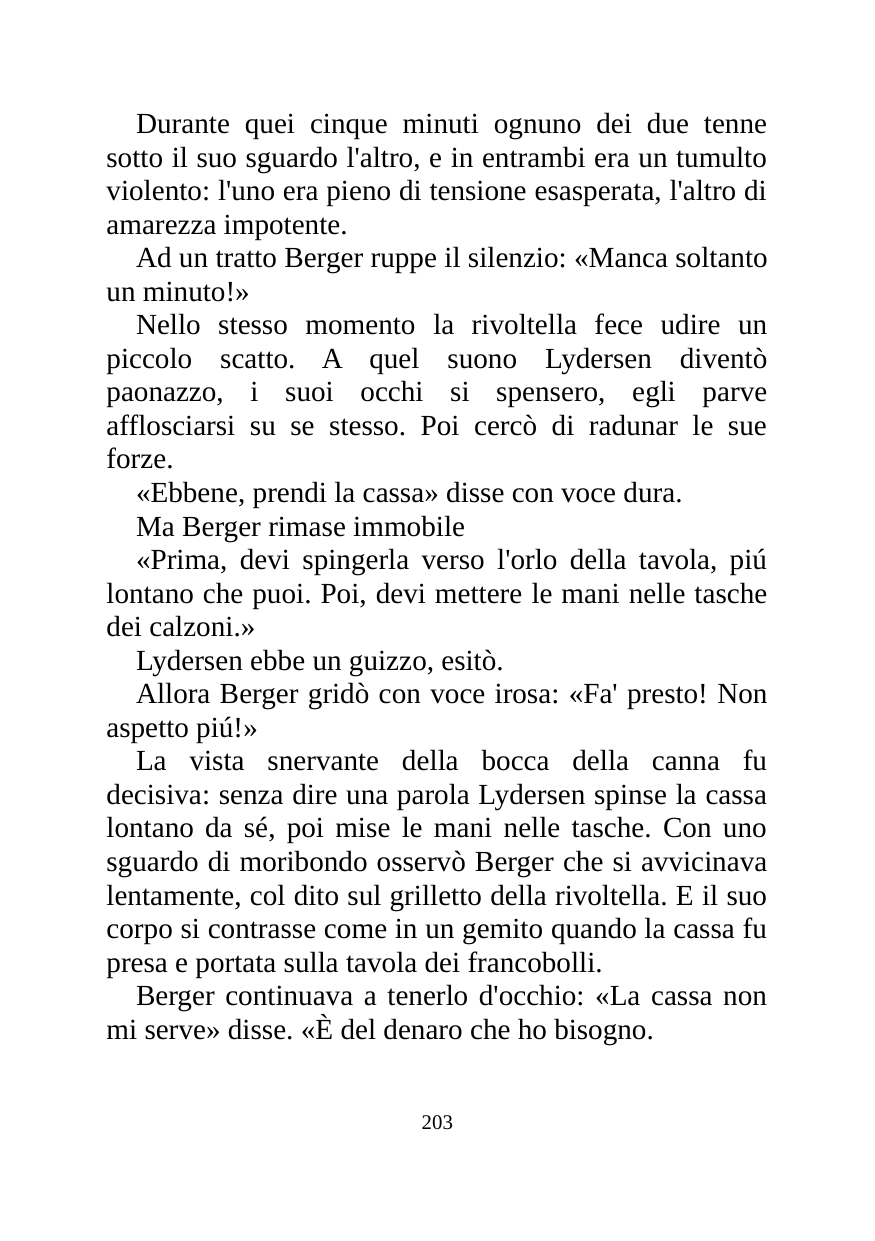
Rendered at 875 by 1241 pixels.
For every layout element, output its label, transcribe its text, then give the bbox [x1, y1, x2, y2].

text Nello stesso momento la rivoltella fece udire un piccolo scatto. A quel suono Lydersen diventò paonazzo, i suoi occhi si spensero, egli parve afflosciarsi su se stesso. Poi cercò di radunar le sue forze. [106, 307, 768, 475]
text Durante quei cinque minuti ognuno dei due tenne sotto il suo sguardo l'altro, e in entrambi era un tumulto violento: l'uno era pieno di tensione esasperata, l'altro di amarezza impotente. [106, 106, 768, 240]
text «Prima, devi spingerla verso l'orlo della tavola, piú lontano che puoi. Poi, devi mettere le mani nelle tasche dei calzoni.» [106, 542, 768, 643]
text «Ebbene, prendi la cassa» disse con voce dura. [106, 475, 768, 509]
text Ad un tratto Berger ruppe il silenzio: «Manca soltanto un minuto!» [106, 240, 768, 307]
text La vista snervante della bocca della canna fu decisiva: senza dire una parola Lydersen spinse la cassa lontano da sé, poi mise le mani nelle tasche. Con uno sguardo di moribondo osservò Berger che si avvicinava lentamente, col dito sul grilletto della rivoltella. E il suo corpo si contrasse come in un gemito quando la cassa fu presa e portata sulla tavola dei francobolli. [106, 743, 768, 978]
text Berger continuava a tenerlo d'occhio: «La cassa non mi serve» disse. «È del denaro che ho bisogno. [106, 978, 768, 1045]
text Allora Berger gridò con voce irosa: «Fa' presto! Non aspetto piú!» [106, 676, 768, 743]
text Lydersen ebbe un guizzo, esitò. [106, 643, 768, 676]
text Ma Berger rimase immobile [106, 509, 768, 542]
